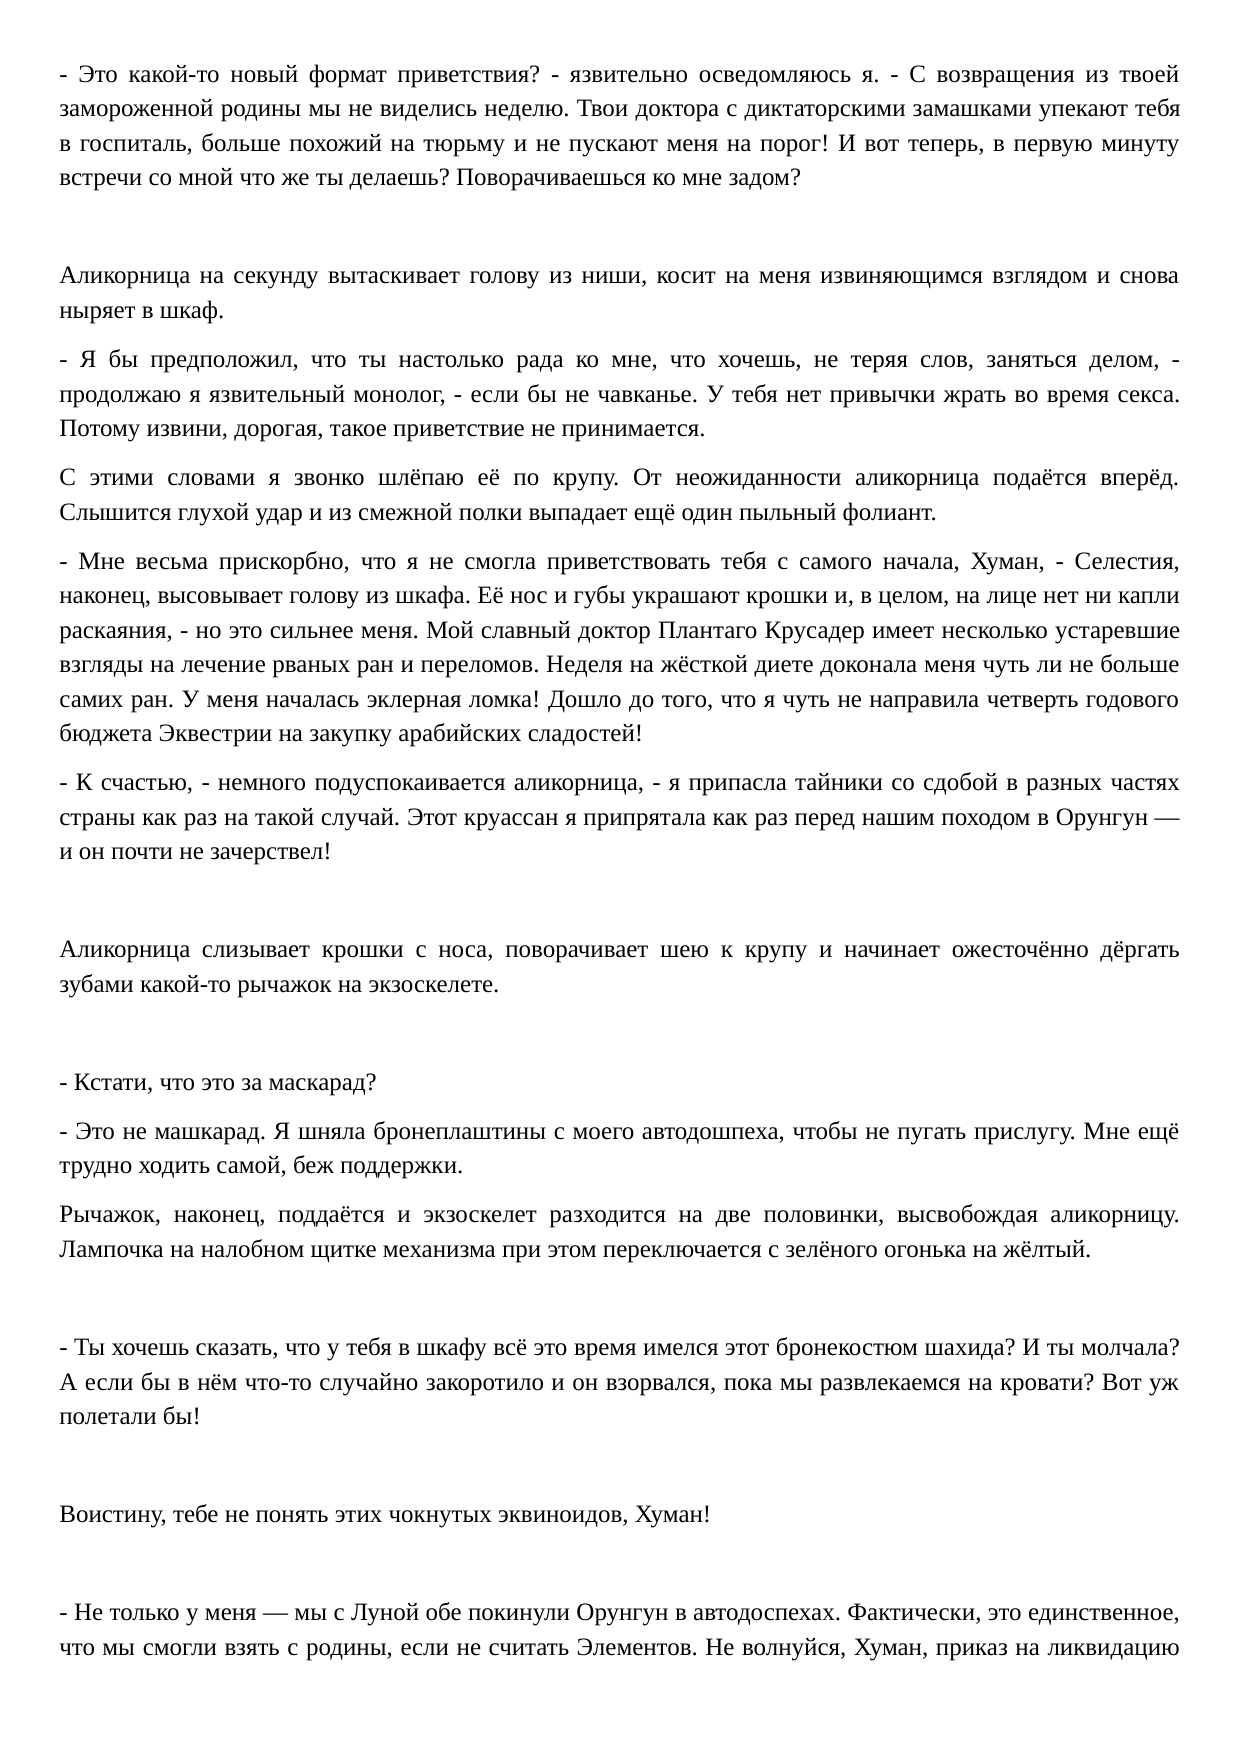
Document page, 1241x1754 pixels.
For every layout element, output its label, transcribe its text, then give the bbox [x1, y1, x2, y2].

text С этими словами я звонко шлёпаю её по крупу. От неожиданности аликорница подаётся вперёд. Слышится глухой удар и из смежной полки выпадает ещё один пыльный фолиант. [59, 462, 1181, 525]
text - Я бы предположил, что ты настолько рада ко мне, что хочешь, не теряя слов, заняться делом, - продолжаю я язвительный монолог, - если бы не чавканье. У тебя нет привычки жрать во время секса. Потому извини, дорогая, такое приветствие не принимается. [59, 344, 1181, 442]
text - Это какой-то новый формат приветствия? - язвительно осведомляюсь я. - С возвращения из твоей замороженной родины мы не виделись неделю. Твои доктора с диктаторскими замашками упекают тебя в госпиталь, больше похожий на тюрьму и не пускают меня на порог! И вот теперь, в первую минуту встречи со мной что же ты делаешь? Поворачиваешься ко мне задом? [59, 59, 1181, 191]
text Аликорница на секунду вытаскивает голову из ниши, косит на меня извиняющимся взглядом и снова ныряет в шкаф. [59, 261, 1181, 324]
text - Не только у меня — мы с Луной обе покинули Орунгун в автодоспехах. Фактически, это единственное, что мы смогли взять с родины, если не считать Элементов. Не волнуйся, Хуман, приказ на ликвидацию [59, 1597, 1181, 1661]
text - К счастью, - немного подуспокаивается аликорница, - я припасла тайники со сдобой в разных частях страны как раз на такой случай. Этот круассан я припрятала как раз перед нашим походом в Орунгун — и он почти не зачерствел! [59, 767, 1181, 865]
text - Ты хочешь сказать, что у тебя в шкафу всё это время имелся этот бронекостюм шахида? И ты молчала? А если бы в нём что-то случайно закоротило и он взорвался, пока мы развлекаемся на кровати? Вот уж полетали бы! [59, 1332, 1181, 1430]
text Воистину, тебе не понять этих чокнутых эквиноидов, Хуман! [59, 1499, 1181, 1528]
text Рычажок, наконец, поддаётся и экзоскелет разходится на две половинки, высвобождая аликорницу. Лампочка на налобном щитке механизма при этом переключается с зелёного огонька на жёлтый. [59, 1199, 1181, 1263]
text - Это не машкарад. Я шняла бронеплаштины с моего автодошпеха, чтобы не пугать прислугу. Мне ещё трудно ходить самой, беж поддержки. [59, 1116, 1181, 1179]
text Аликорница слизывает крошки с носа, поворачивает шею к крупу и начинает ожесточённо дёргать зубами какой-то рычажок на экзоскелете. [59, 934, 1181, 997]
text - Кстати, что это за маскарад? [59, 1067, 1181, 1096]
text - Мне весьма прискорбно, что я не смогла приветствовать тебя с самого начала, Хуман, - Селестия, наконец, высовывает голову из шкафа. Её нос и губы украшают крошки и, в целом, на лице нет ни капли раскаяния, - но это сильнее меня. Мой славный доктор Плантаго Крусадер имеет несколько устаревшие взгляды на лечение рваных ран и переломов. Неделя на жёсткой диете доконала меня чуть ли не больше самих ран. У меня началась эклерная ломка! Дошло до того, что я чуть не направила четверть годового бюджета Эквестрии на закупку арабийских сладостей! [59, 546, 1181, 747]
